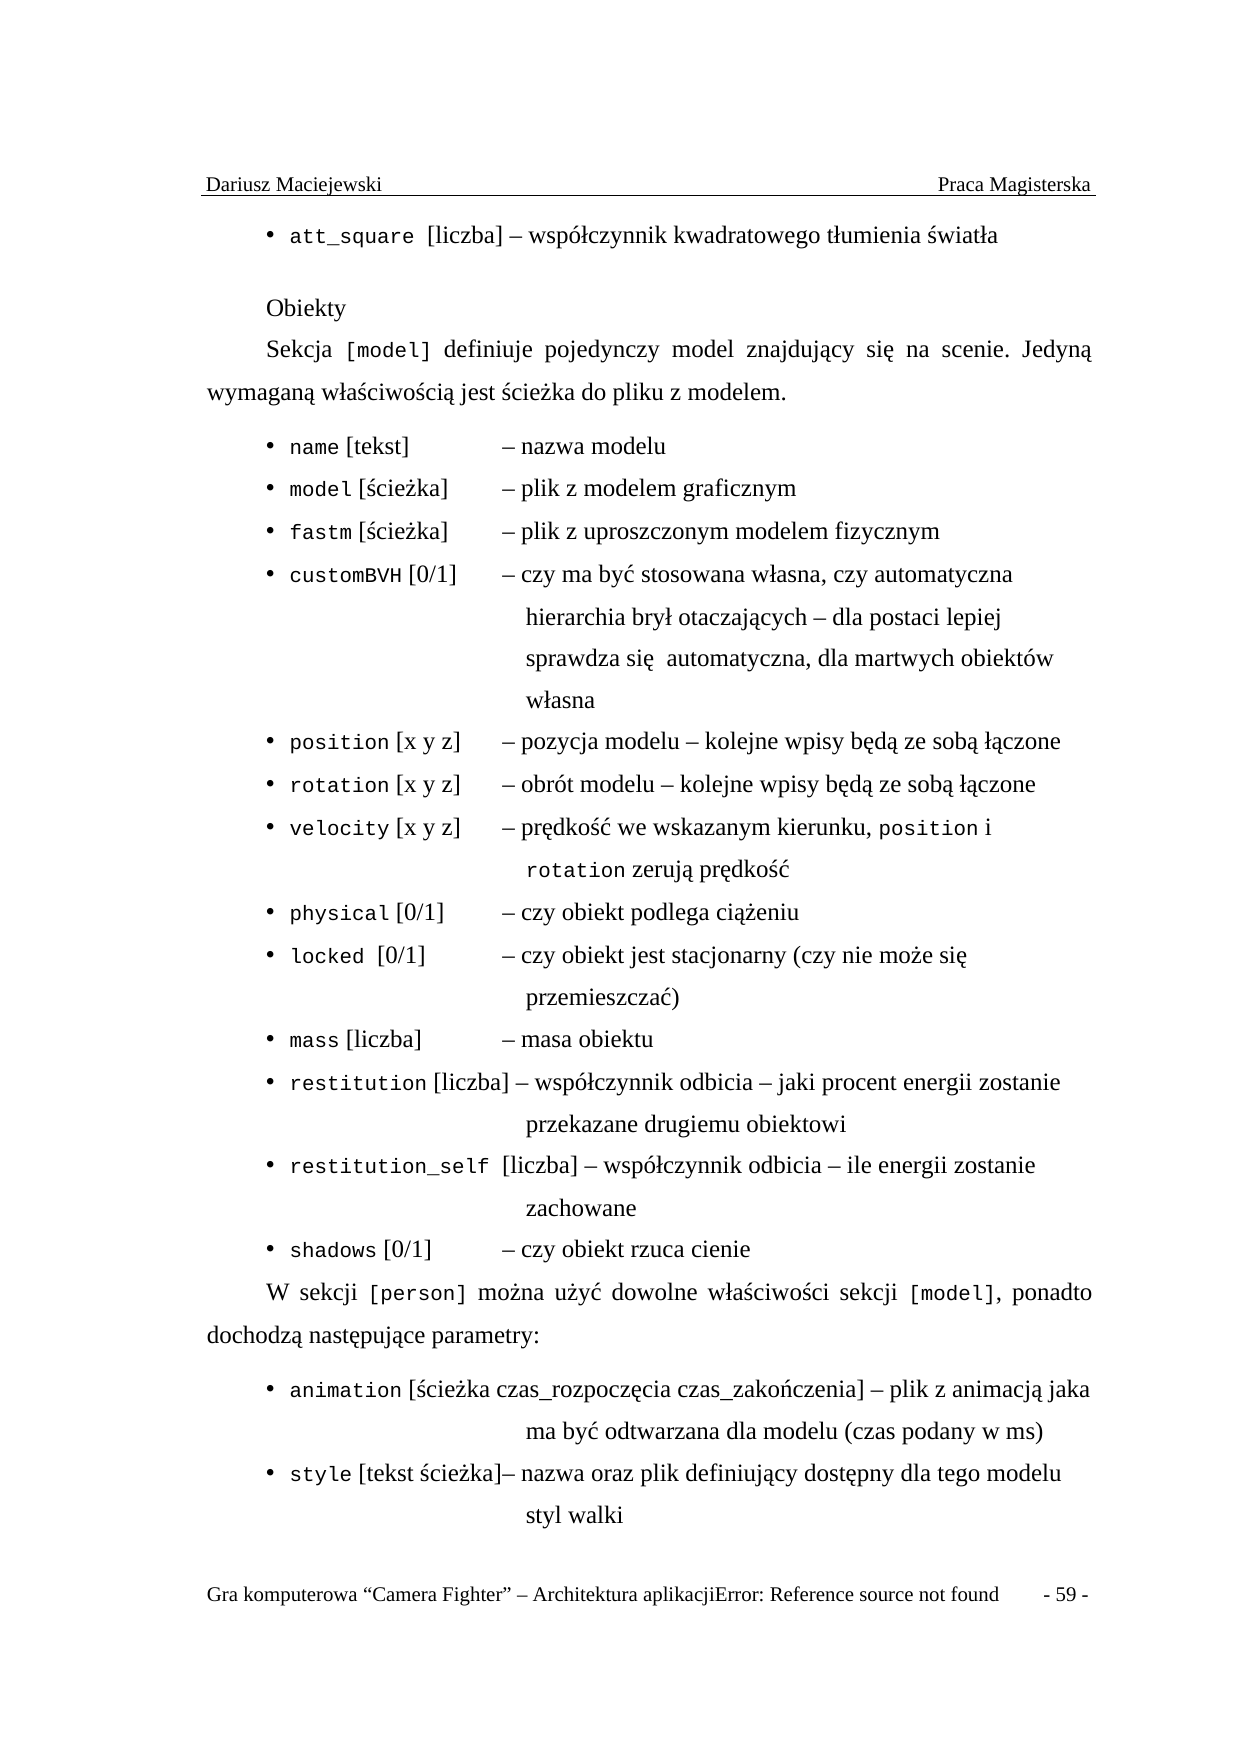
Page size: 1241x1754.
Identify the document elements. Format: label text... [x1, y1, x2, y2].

text Sekcja [model] definiuje pojedynczy model znajdujący się na scenie. Jedyną wymaganą właściwością jest ścieżka do pliku z modelem. [207, 335, 1092, 405]
list att_square [liczba] – współczynnik kwadratowego tłumienia światła [266, 221, 1092, 250]
text Obiekty [207, 294, 1092, 321]
list rotation [x y z] – obrót modelu – kolejne wpisy będą ze sobą łączone [266, 770, 1092, 799]
list shadows [0/1] – czy obiekt rzuca cienie [266, 1236, 1092, 1264]
list mass [liczba] – masa obiektu [266, 1025, 1092, 1053]
list locked [0/1] – czy obiekt jest stacjonarny (czy nie może się przemieszczać) [266, 941, 1092, 1011]
list style [tekst ścieżka] – nazwa oraz plik definiujący dostępny dla tego modelu styl walki [266, 1459, 1092, 1529]
list velocity [x y z] – prędkość we wskazanym kierunku, position i rotation zerują prędkość [266, 813, 1092, 884]
list fastm [ścieżka] – plik z uproszczonym modelem fizycznym [266, 517, 1092, 546]
list restitution_self [liczba] – współczynnik odbicia – ile energii zostanie zachowane [266, 1152, 1092, 1222]
list restitution [liczba] – współczynnik odbicia – jaki procent energii zostanie przekazane drugiemu obiektowi [266, 1068, 1092, 1138]
text W sekcji [person] można użyć dowolne właściwości sekcji [model], ponadto dochodzą następujące parametry: [207, 1278, 1092, 1348]
list position [x y z] – pozycja modelu – kolejne wpisy będą ze sobą łączone [266, 727, 1092, 756]
list customBVH [0/1] – czy ma być stosowana własna, czy automatyczna hierarchia brył otaczających – dla postaci lepiej sprawdza się automatyczna, dla martwych obiektów własna [266, 560, 1092, 713]
list name [tekst] – nazwa modelu [266, 432, 1092, 460]
list physical [0/1] – czy obiekt podlega ciążeniu [266, 898, 1092, 927]
list animation [ścieżka czas_rozpoczęcia czas_zakończenia] – plik z animacją jaka ma być odtwarzana dla modelu (czas podany w ms) [266, 1375, 1092, 1445]
list model [ścieżka] – plik z modelem graficznym [266, 474, 1092, 503]
